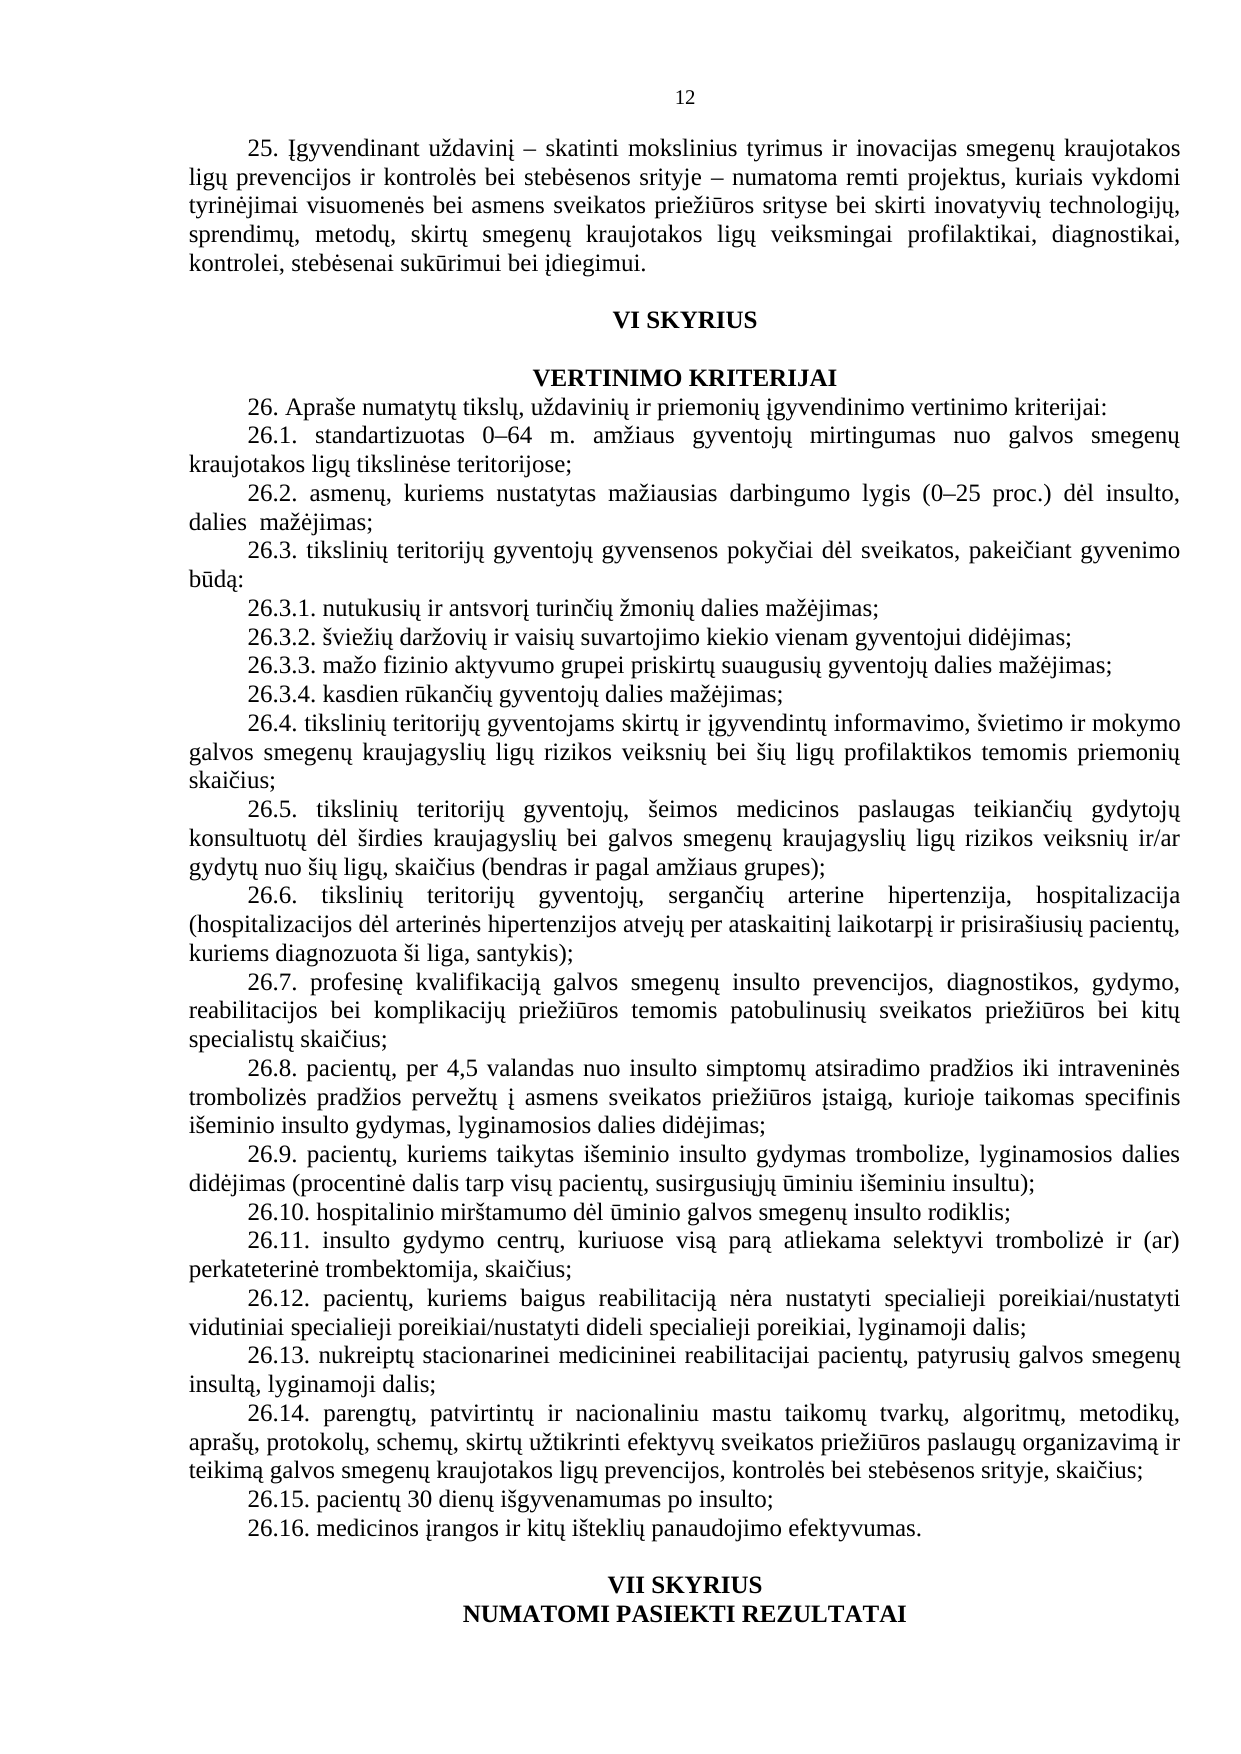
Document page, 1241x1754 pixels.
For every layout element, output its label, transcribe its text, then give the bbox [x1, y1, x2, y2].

text 26.3.1. nutukusių ir antsvorį turinčių žmonių dalies mažėjimas; [188, 593, 1181, 622]
text NUMATOMI PASIEKTI REZULTATAI [188, 1599, 1181, 1628]
text 26.15. pacientų 30 dienų išgyvenamumas po insulto; [188, 1484, 1181, 1513]
text VERTINIMO KRITERIJAI [188, 363, 1181, 392]
text VII SKYRIUS [188, 1571, 1181, 1599]
text 26.3. tikslinių teritorijų gyventojų gyvensenos pokyčiai dėl sveikatos, pakeičiant gyvenimo būdą: [188, 536, 1181, 593]
text 26.13. nukreiptų stacionarinei medicininei reabilitacijai pacientų, patyrusių galvos smegenų insultą, lyginamoji dalis; [188, 1341, 1181, 1398]
text 25. Įgyvendinant uždavinį – skatinti mokslinius tyrimus ir inovacijas smegenų kraujotakos ligų prevencijos ir kontrolės bei stebėsenos srityje – numatoma remti projektus, kuriais vykdomi tyrinėjimai visuomenės bei asmens sveikatos priežiūros srityse bei skirti inovatyvių technologijų, sprendimų, metodų, skirtų smegenų kraujotakos ligų veiksmingai profilaktikai, diagnostikai, kontrolei, stebėsenai sukūrimui bei įdiegimui. [188, 133, 1181, 277]
text 26. Apraše numatytų tikslų, uždavinių ir priemonių įgyvendinimo vertinimo kriterijai: [188, 392, 1181, 421]
text 26.3.4. kasdien rūkančių gyventojų dalies mažėjimas; [188, 679, 1181, 708]
text 26.3.3. mažo fizinio aktyvumo grupei priskirtų suaugusių gyventojų dalies mažėjimas; [188, 651, 1181, 679]
text 26.12. pacientų, kuriems baigus reabilitaciją nėra nustatyti specialieji poreikiai/nustatyti vidutiniai specialieji poreikiai/nustatyti dideli specialieji poreikiai, lyginamoji dalis; [188, 1283, 1181, 1341]
text 26.6. tikslinių teritorijų gyventojų, sergančių arterine hipertenzija, hospitalizacija (hospitalizacijos dėl arterinės hipertenzijos atvejų per ataskaitinį laikotarpį ir prisirašiusių pacientų, kuriems diagnozuota ši liga, santykis); [188, 881, 1181, 967]
text 26.16. medicinos įrangos ir kitų išteklių panaudojimo efektyvumas. [188, 1513, 1181, 1542]
text 26.4. tikslinių teritorijų gyventojams skirtų ir įgyvendintų informavimo, švietimo ir mokymo galvos smegenų kraujagyslių ligų rizikos veiksnių bei šių ligų profilaktikos temomis priemonių skaičius; [188, 708, 1181, 794]
text 26.11. insulto gydymo centrų, kuriuose visą parą atliekama selektyvi trombolizė ir (ar) perkateterinė trombektomija, skaičius; [188, 1226, 1181, 1283]
text 26.10. hospitalinio mirštamumo dėl ūminio galvos smegenų insulto rodiklis; [188, 1197, 1181, 1226]
text 26.2. asmenų, kuriems nustatytas mažiausias darbingumo lygis (0–25 proc.) dėl insulto, dalies mažėjimas; [188, 478, 1181, 536]
text 26.5. tikslinių teritorijų gyventojų, šeimos medicinos paslaugas teikiančių gydytojų konsultuotų dėl širdies kraujagyslių bei galvos smegenų kraujagyslių ligų rizikos veiksnių ir/ar gydytų nuo šių ligų, skaičius (bendras ir pagal amžiaus grupes); [188, 794, 1181, 881]
text 26.3.2. šviežių daržovių ir vaisių suvartojimo kiekio vienam gyventojui didėjimas; [188, 622, 1181, 651]
text 26.14. parengtų, patvirtintų ir nacionaliniu mastu taikomų tvarkų, algoritmų, metodikų, aprašų, protokolų, schemų, skirtų užtikrinti efektyvų sveikatos priežiūros paslaugų organizavimą ir teikimą galvos smegenų kraujotakos ligų prevencijos, kontrolės bei stebėsenos srityje, skaičius; [188, 1398, 1181, 1484]
text 26.9. pacientų, kuriems taikytas išeminio insulto gydymas trombolize, lyginamosios dalies didėjimas (procentinė dalis tarp visų pacientų, susirgusiųjų ūminiu išeminiu insultu); [188, 1139, 1181, 1197]
text VI SKYRIUS [188, 306, 1181, 334]
text 26.7. profesinę kvalifikaciją galvos smegenų insulto prevencijos, diagnostikos, gydymo, reabilitacijos bei komplikacijų priežiūros temomis patobulinusių sveikatos priežiūros bei kitų specialistų skaičius; [188, 967, 1181, 1053]
text 26.1. standartizuotas 0–64 m. amžiaus gyventojų mirtingumas nuo galvos smegenų kraujotakos ligų tikslinėse teritorijose; [188, 421, 1181, 478]
text 26.8. pacientų, per 4,5 valandas nuo insulto simptomų atsiradimo pradžios iki intraveninės trombolizės pradžios pervežtų į asmens sveikatos priežiūros įstaigą, kurioje taikomas specifinis išeminio insulto gydymas, lyginamosios dalies didėjimas; [188, 1053, 1181, 1139]
